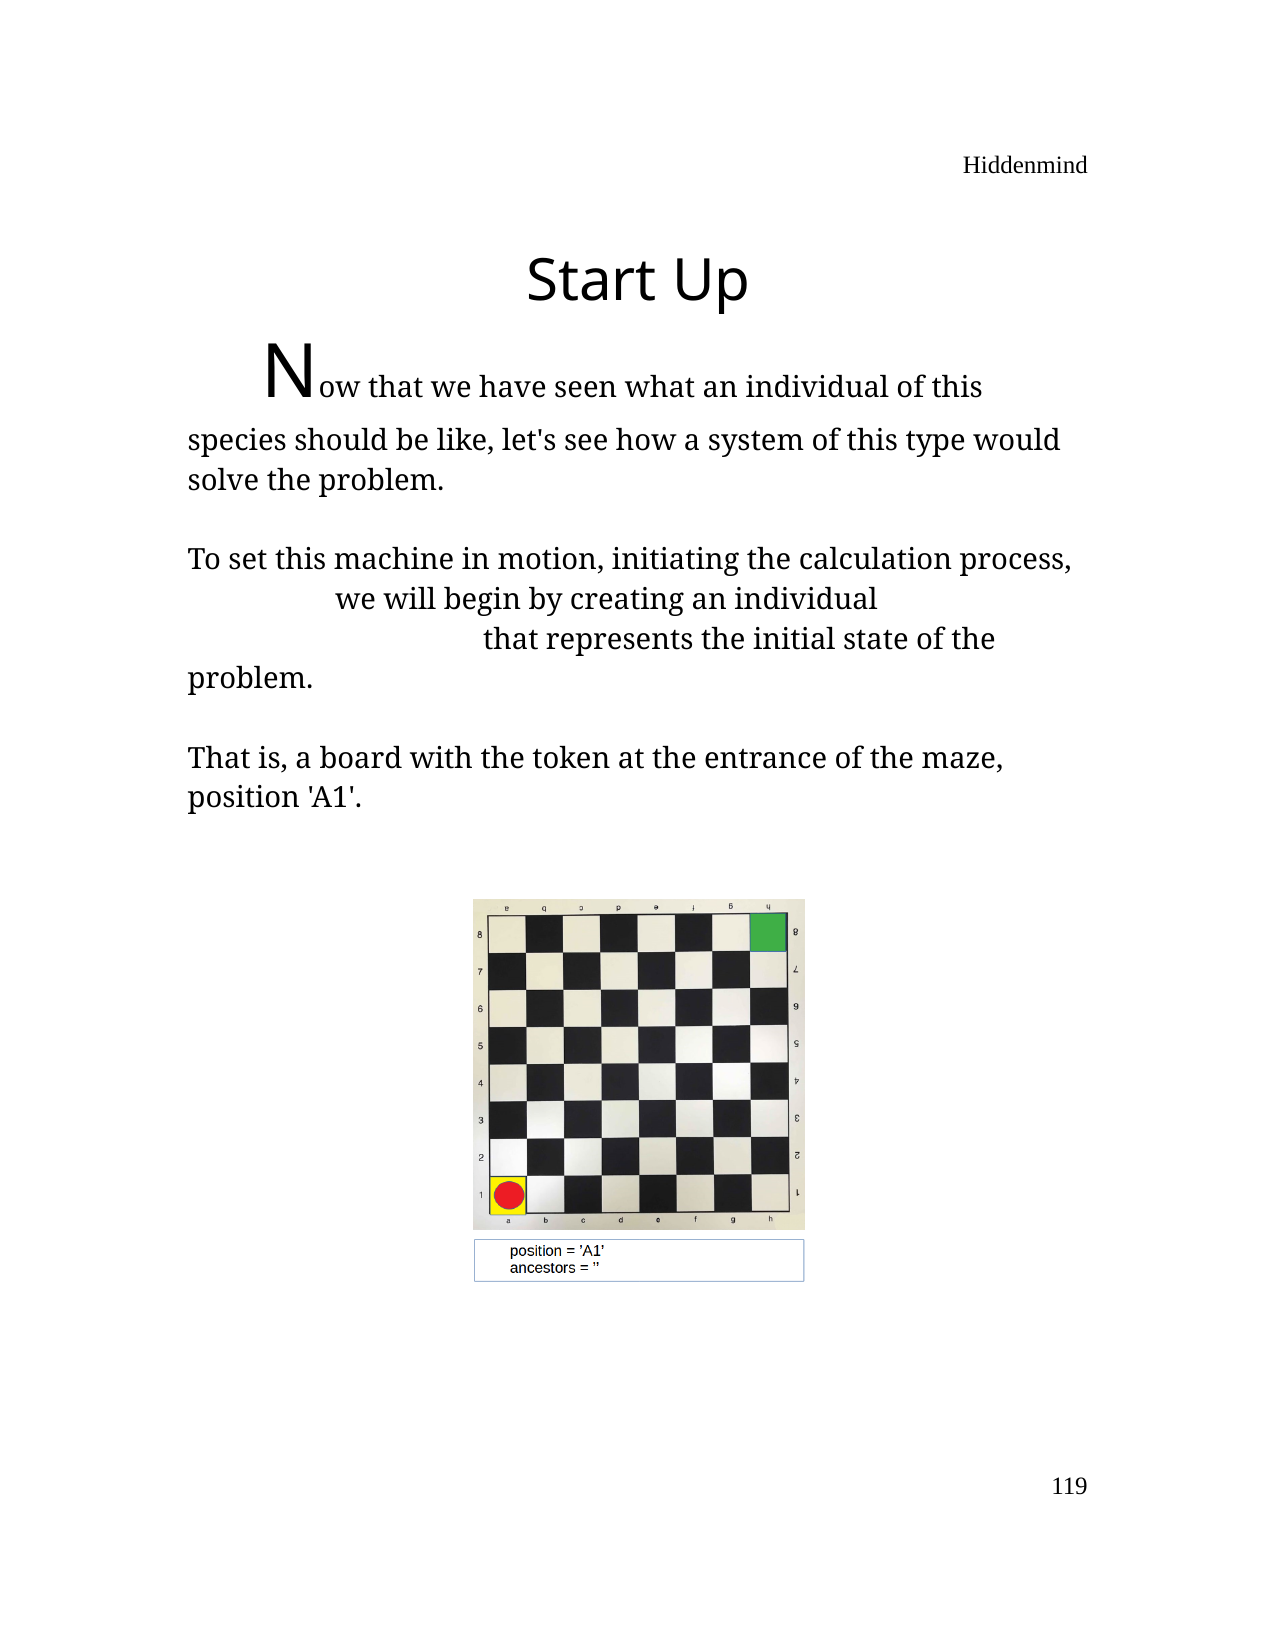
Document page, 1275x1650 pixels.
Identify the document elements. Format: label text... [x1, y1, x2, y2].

text Now that we have seen what an individual of this species should be like, let's see how a system of this type would solve the problem. [187, 210, 1087, 499]
picture [468, 895, 807, 1285]
text that represents the initial state of the problem. [187, 618, 1087, 697]
text To set this machine in motion, initiating the calculation process, [187, 538, 1087, 578]
text we will begin by creating an individual [187, 578, 1087, 618]
text That is, a board with the token at the entrance of the maze, position 'A1'. [187, 737, 1087, 816]
